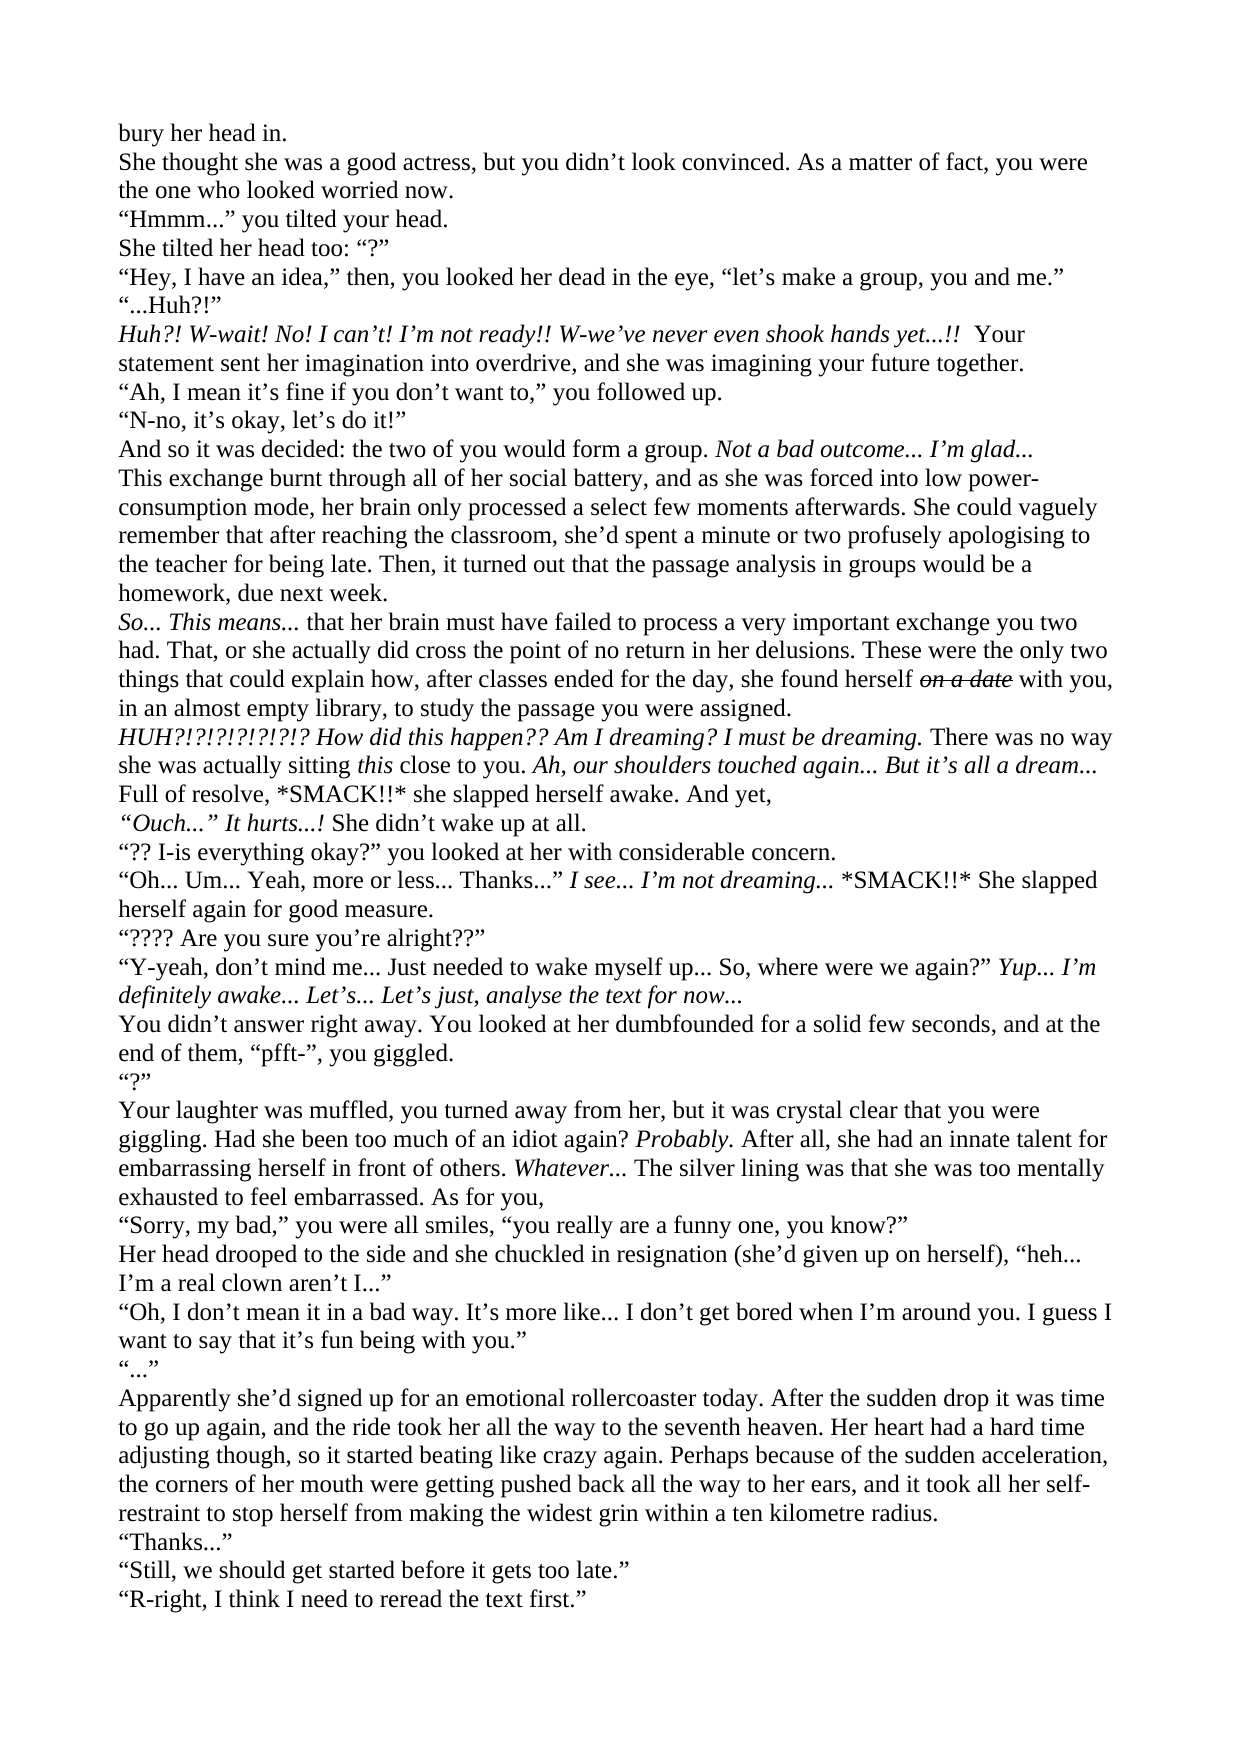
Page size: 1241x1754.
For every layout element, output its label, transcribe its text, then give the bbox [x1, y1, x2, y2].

text “...Huh?!” [118, 291, 1122, 319]
text “Still, we should get started before it gets too late.” [118, 1556, 1122, 1584]
text She thought she was a good actress, but you didn’t look convinced. As a matter of fact, you were the one who looked worried now. [118, 147, 1122, 204]
text “Thanks...” [118, 1527, 1122, 1556]
text Her head drooped to the side and she chuckled in resignation (she’d given up on herself), “heh... I’m a real clown aren’t I...” [118, 1239, 1122, 1297]
text “Y-yeah, don’t mind me... Just needed to wake myself up... So, where were we again?” Yup... I’m definitely awake... Let’s... Let’s just, analyse the text for now... [118, 952, 1122, 1009]
text Apparently she’d signed up for an emotional rollercoaster today. After the sudden drop it was time to go up again, and the ride took her all the way to the seventh heaven. Her heart had a hard time adjusting though, so it started beating like crazy again. Perhaps because of the sudden acceleration, the corners of her mouth were getting pushed back all the way to her ears, and it took all her self-restraint to stop herself from making the widest grin within a ten kilometre radius. [118, 1383, 1122, 1527]
text “...” [118, 1354, 1122, 1383]
text So... This means... that her brain must have failed to process a very important exchange you two had. That, or she actually did cross the point of no return in her delusions. These were the only two things that could explain how, after classes ended for the day, she found herself on a date with you, in an almost empty library, to study the passage you were assigned. [118, 607, 1122, 722]
text “?” [118, 1067, 1122, 1096]
text “Ah, I mean it’s fine if you don’t want to,” you followed up. [118, 377, 1122, 406]
text “Hmmm...” you tilted your head. [118, 204, 1122, 233]
text “?? I-is everything okay?” you looked at her with considerable concern. [118, 837, 1122, 866]
text She tilted her head too: “?” [118, 233, 1122, 262]
text HUH?!?!?!?!?!?!? How did this happen?? Am I dreaming? I must be dreaming. There was no way she was actually sitting this close to you. Ah, our shoulders touched again... But it’s all a dream... Full of resolve, *SMACK!!* she slapped herself awake. And yet, [118, 722, 1122, 808]
text “R-right, I think I need to reread the text first.” [118, 1584, 1122, 1613]
text “N-no, it’s okay, let’s do it!” [118, 406, 1122, 434]
text “Ouch...” It hurts...! She didn’t wake up at all. [118, 808, 1122, 837]
text “Sorry, my bad,” you were all smiles, “you really are a funny one, you know?” [118, 1211, 1122, 1239]
text You didn’t answer right away. You looked at her dumbfounded for a solid few seconds, and at the end of them, “pfft-”, you giggled. [118, 1009, 1122, 1067]
text And so it was decided: the two of you would form a group. Not a bad outcome... I’m glad... [118, 434, 1122, 463]
text This exchange burnt through all of her social battery, and as she was forced into low power-consumption mode, her brain only processed a select few moments afterwards. She could vaguely remember that after reaching the classroom, she’d spent a minute or two profusely apologising to the teacher for being late. Then, it turned out that the passage analysis in groups would be a homework, due next week. [118, 463, 1122, 607]
text “Oh, I don’t mean it in a bad way. It’s more like... I don’t get bored when I’m around you. I guess I want to say that it’s fun being with you.” [118, 1297, 1122, 1354]
text “???? Are you sure you’re alright??” [118, 923, 1122, 952]
text Huh?! W-wait! No! I can’t! I’m not ready!! W-we’ve never even shook hands yet...!! Your statement sent her imagination into overdrive, and she was imagining your future together. [118, 319, 1122, 377]
text bury her head in. [118, 118, 1122, 147]
text “Hey, I have an idea,” then, you looked her dead in the eye, “let’s make a group, you and me.” [118, 262, 1122, 291]
text Your laughter was muffled, you turned away from her, but it was crystal clear that you were giggling. Had she been too much of an idiot again? Probably. After all, she had an innate talent for embarrassing herself in front of others. Whatever... The silver lining was that she was too mentally exhausted to feel embarrassed. As for you, [118, 1096, 1122, 1211]
text “Oh... Um... Yeah, more or less... Thanks...” I see... I’m not dreaming... *SMACK!!* She slapped herself again for good measure. [118, 866, 1122, 923]
